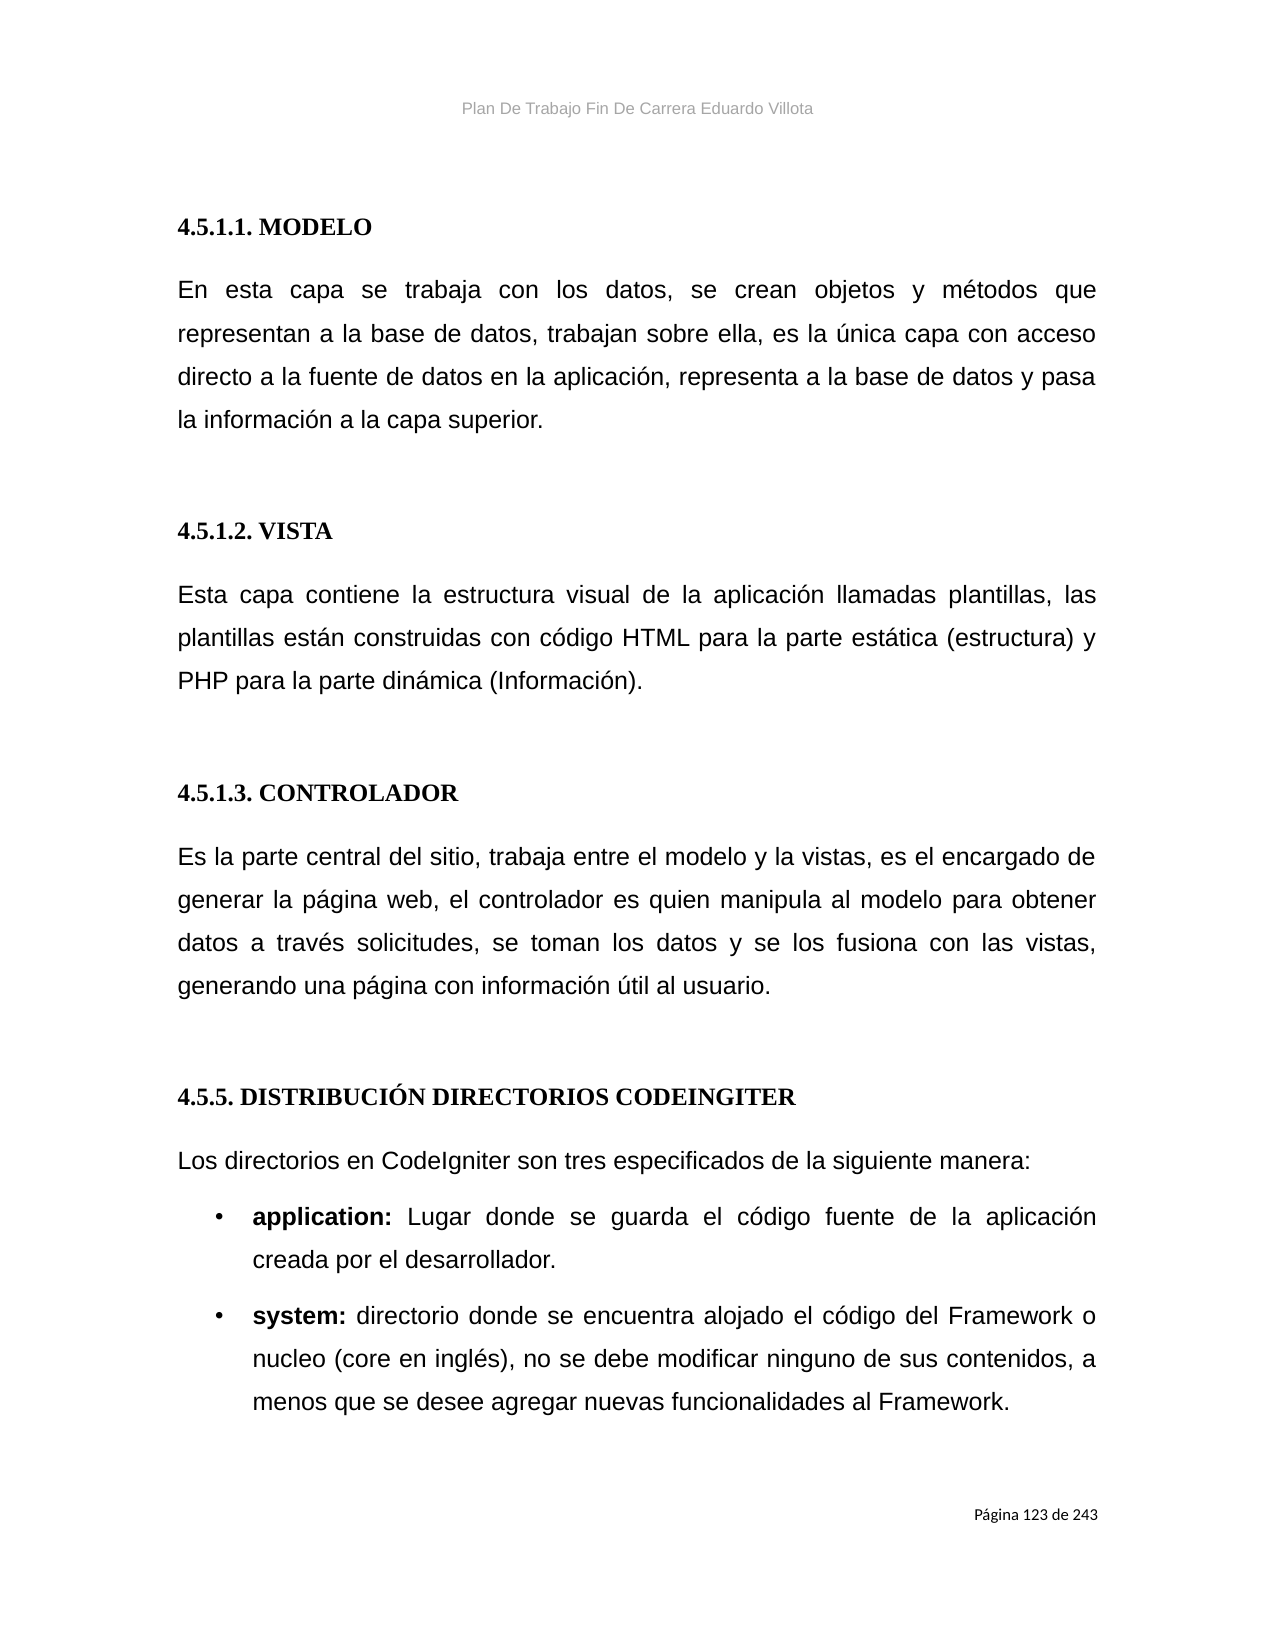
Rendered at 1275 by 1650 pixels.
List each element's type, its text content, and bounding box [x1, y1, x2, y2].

text Esta capa contiene la estructura visual de la aplicación llamadas plantillas, las plantillas están construidas con código HTML para la parte estática (estructura) y PHP para la parte dinámica (Información). [177, 580, 1098, 695]
text 4.5.1.2. VISTA [177, 516, 1098, 545]
list application: Lugar donde se guarda el código fuente de la aplicación creada por el desarrollador. [215, 1202, 1098, 1274]
text 4.5.5. DISTRIBUCIÓN DIRECTORIOS CODEINGITER [177, 1082, 1098, 1111]
text En esta capa se trabaja con los datos, se crean objetos y métodos que representan a la base de datos, trabajan sobre ella, es la única capa con acceso directo a la fuente de datos en la aplicación, representa a la base de datos y pasa la información a la capa superior. [177, 276, 1098, 434]
text Es la parte central del sitio, trabaja entre el modelo y la vistas, es el encargado de generar la página web, el controlador es quien manipula al modelo para obtener datos a través solicitudes, se toman los datos y se los fusiona con las vistas, generando una página con información útil al usuario. [177, 842, 1098, 1000]
text 4.5.1.3. CONTROLADOR [177, 778, 1098, 806]
text Los directorios en CodeIgniter son tres especificados de la siguiente manera: [177, 1146, 1098, 1175]
text 4.5.1.1. MODELO [177, 212, 1098, 240]
list system: directorio donde se encuentra alojado el código del Framework o nucleo (core en inglés), no se debe modificar ninguno de sus contenidos, a menos que se desee agregar nuevas funcionalidades al Framework. [215, 1301, 1098, 1416]
